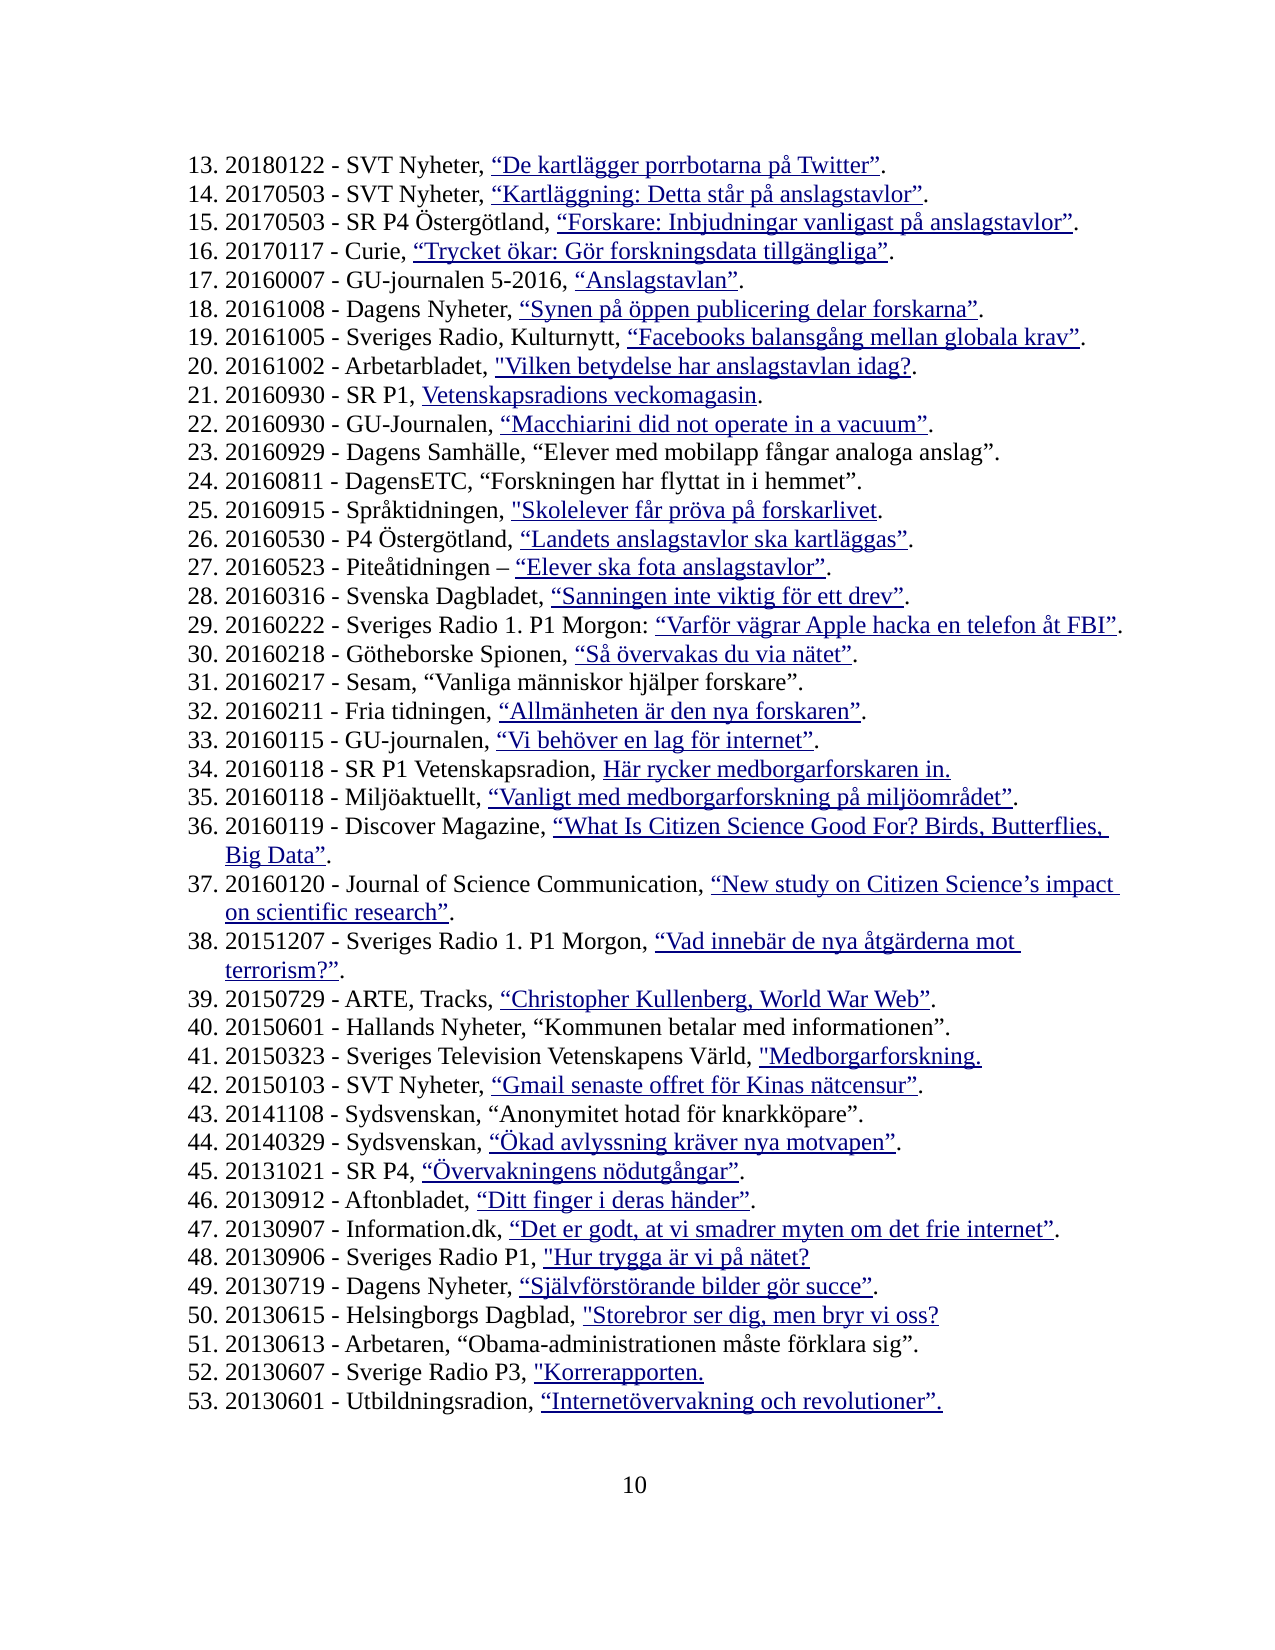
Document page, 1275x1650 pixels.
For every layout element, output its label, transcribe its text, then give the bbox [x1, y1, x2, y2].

list 20170503 - SR P4 Östergötland, “Forskare: Inbjudningar vanligast på anslagstavlor”. [187, 207, 1125, 236]
list 20160218 - Götheborske Spionen, “Så övervakas du via nätet”. [187, 639, 1125, 667]
list 20130912 - Aftonbladet, “Ditt finger i deras händer”. [187, 1185, 1125, 1214]
list 20160118 - SR P1 Vetenskapsradion, Här rycker medborgarforskaren in. [187, 754, 1125, 782]
list 20160523 - Piteåtidningen – “Elever ska fota anslagstavlor”. [187, 552, 1125, 581]
list 20130907 - Information.dk, “Det er godt, at vi smadrer myten om det frie internet”. [187, 1214, 1125, 1242]
list 20150601 - Hallands Nyheter, “Kommunen betalar med informationen”. [187, 1012, 1125, 1041]
list 20160217 - Sesam, “Vanliga människor hjälper forskare”. [187, 667, 1125, 696]
list 20170503 - SVT Nyheter, “Kartläggning: Detta står på anslagstavlor”. [187, 179, 1125, 207]
list 20130615 - Helsingborgs Dagblad, "Storebror ser dig, men bryr vi oss? [187, 1300, 1125, 1329]
list 20140329 - Sydsvenskan, “Ökad avlyssning kräver nya motvapen”. [187, 1127, 1125, 1156]
list 20180122 - SVT Nyheter, “De kartlägger porrbotarna på Twitter”. [187, 150, 1125, 179]
list 20160915 - Språktidningen, "Skolelever får pröva på forskarlivet. [187, 495, 1125, 524]
list 20160222 - Sveriges Radio 1. P1 Morgon: “Varför vägrar Apple hacka en telefon åt FBI”. [187, 610, 1125, 639]
list 20160530 - P4 Östergötland, “Landets anslagstavlor ska kartläggas”. [187, 524, 1125, 552]
list 20160119 - Discover Magazine, “What Is Citizen Science Good For? Birds, Butterflies, Big Data”. [187, 811, 1125, 869]
list 20130613 - Arbetaren, “Obama-administrationen måste förklara sig”. [187, 1329, 1125, 1357]
list 20151207 - Sveriges Radio 1. P1 Morgon, “Vad innebär de nya åtgärderna mot terrorism?”. [187, 926, 1125, 984]
list 20130906 - Sveriges Radio P1, "Hur trygga är vi på nätet? [187, 1242, 1125, 1271]
list 20130607 - Sverige Radio P3, "Korrerapporten. [187, 1357, 1125, 1386]
list 20160316 - Svenska Dagbladet, “Sanningen inte viktig för ett drev”. [187, 581, 1125, 610]
list 20160118 - Miljöaktuellt, “Vanligt med medborgarforskning på miljöområdet”. [187, 782, 1125, 811]
list 20150323 - Sveriges Television Vetenskapens Värld, "Medborgarforskning. [187, 1041, 1125, 1070]
list 20150103 - SVT Nyheter, “Gmail senaste offret för Kinas nätcensur”. [187, 1070, 1125, 1099]
list 20131021 - SR P4, “Övervakningens nödutgångar”. [187, 1156, 1125, 1185]
list 20160120 - Journal of Science Communication, “New study on Citizen Science’s impact on scientific research”. [187, 869, 1125, 926]
list 20160007 - GU-journalen 5-2016, “Anslagstavlan”. [187, 265, 1125, 294]
list 20160811 - DagensETC, “Forskningen har flyttat in i hemmet”. [187, 466, 1125, 495]
list 20160211 - Fria tidningen, “Allmänheten är den nya forskaren”. [187, 696, 1125, 725]
list 20130601 - Utbildningsradion, “Internetövervakning och revolutioner”. [187, 1386, 1125, 1415]
list 20130719 - Dagens Nyheter, “Självförstörande bilder gör succe”. [187, 1271, 1125, 1300]
list 20160929 - Dagens Samhälle, “Elever med mobilapp fångar analoga anslag”. [187, 437, 1125, 466]
list 20161005 - Sveriges Radio, Kulturnytt, “Facebooks balansgång mellan globala krav”. [187, 322, 1125, 351]
list 20141108 - Sydsvenskan, “Anonymitet hotad för knarkköpare”. [187, 1099, 1125, 1127]
list 20150729 - ARTE, Tracks, “Christopher Kullenberg, World War Web”. [187, 984, 1125, 1012]
list 20161008 - Dagens Nyheter, “Synen på öppen publicering delar forskarna”. [187, 294, 1125, 322]
list 20161002 - Arbetarbladet, "Vilken betydelse har anslagstavlan idag?. [187, 351, 1125, 380]
list 20160930 - GU-Journalen, “Macchiarini did not operate in a vacuum”. [187, 409, 1125, 437]
list 20160115 - GU-journalen, “Vi behöver en lag för internet”. [187, 725, 1125, 754]
list 20170117 - Curie, “Trycket ökar: Gör forskningsdata tillgängliga”. [187, 236, 1125, 265]
list 20160930 - SR P1, Vetenskapsradions veckomagasin. [187, 380, 1125, 409]
